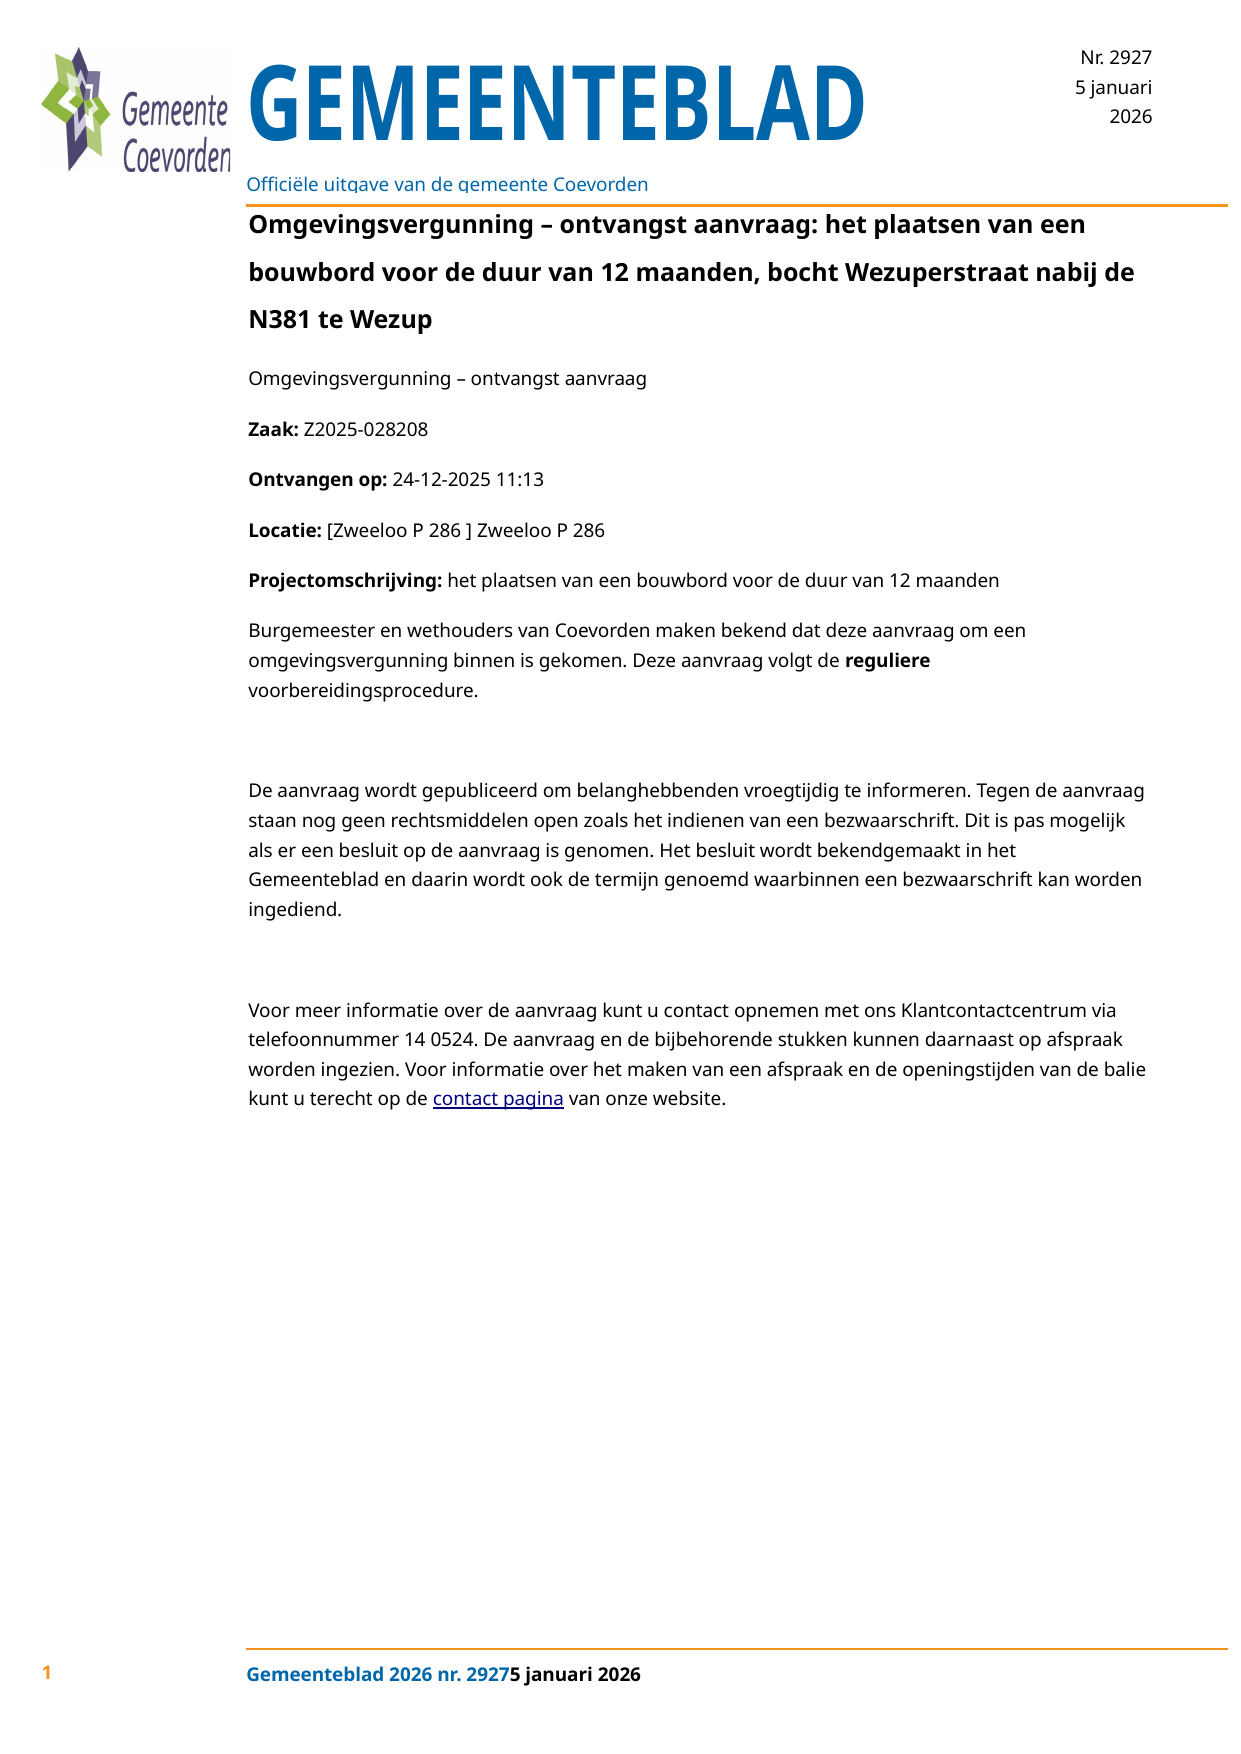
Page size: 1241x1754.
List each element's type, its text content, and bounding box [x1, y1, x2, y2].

text Projectomschrijving: het plaatsen van een bouwbord voor de duur van 12 maanden [248, 567, 1152, 593]
text Omgevingsvergunning – ontvangst aanvraag [248, 366, 1152, 391]
text Zaak: Z2025-028208 [248, 416, 1152, 442]
picture [41, 47, 231, 172]
text Burgemeester en wethouders van Coevorden maken bekend dat deze aanvraag om een omgevingsvergunning binnen is gekomen. Deze aanvraag volgt de reguliere voorbereidingsprocedure. [248, 618, 1152, 702]
text Locatie: [Zweeloo P 286 ] Zweeloo P 286 [248, 517, 1152, 542]
text Omgevingsvergunning – ontvangst aanvraag: het plaatsen van een bouwbord voor de duur van 12 maanden, bocht Wezuperstraat nabij de N381 te Wezup [248, 207, 1152, 336]
text Ontvangen op: 24-12-2025 11:13 [248, 466, 1152, 492]
text De aanvraag wordt gepubliceerd om belanghebbenden vroegtijdig te informeren. Tegen de aanvraag staan nog geen rechtsmiddelen open zoals het indienen van een bezwaarschrift. Dit is pas mogelijk als er een besluit op de aanvraag is genomen. Het besluit wordt bekendgemaakt in het Gemeenteblad en daarin wordt ook de termijn genoemd waarbinnen een bezwaarschrift kan worden ingediend. [248, 778, 1152, 922]
text Voor meer informatie over de aanvraag kunt u contact opnemen met ons Klantcontactcentrum via telefoonnummer 14 0524. De aanvraag en de bijbehorende stukken kunnen daarnaast op afspraak worden ingezien. Voor informatie over het maken van een afspraak en de openingstijden van de balie kunt u terecht op de contact pagina van onze website. [248, 997, 1152, 1111]
